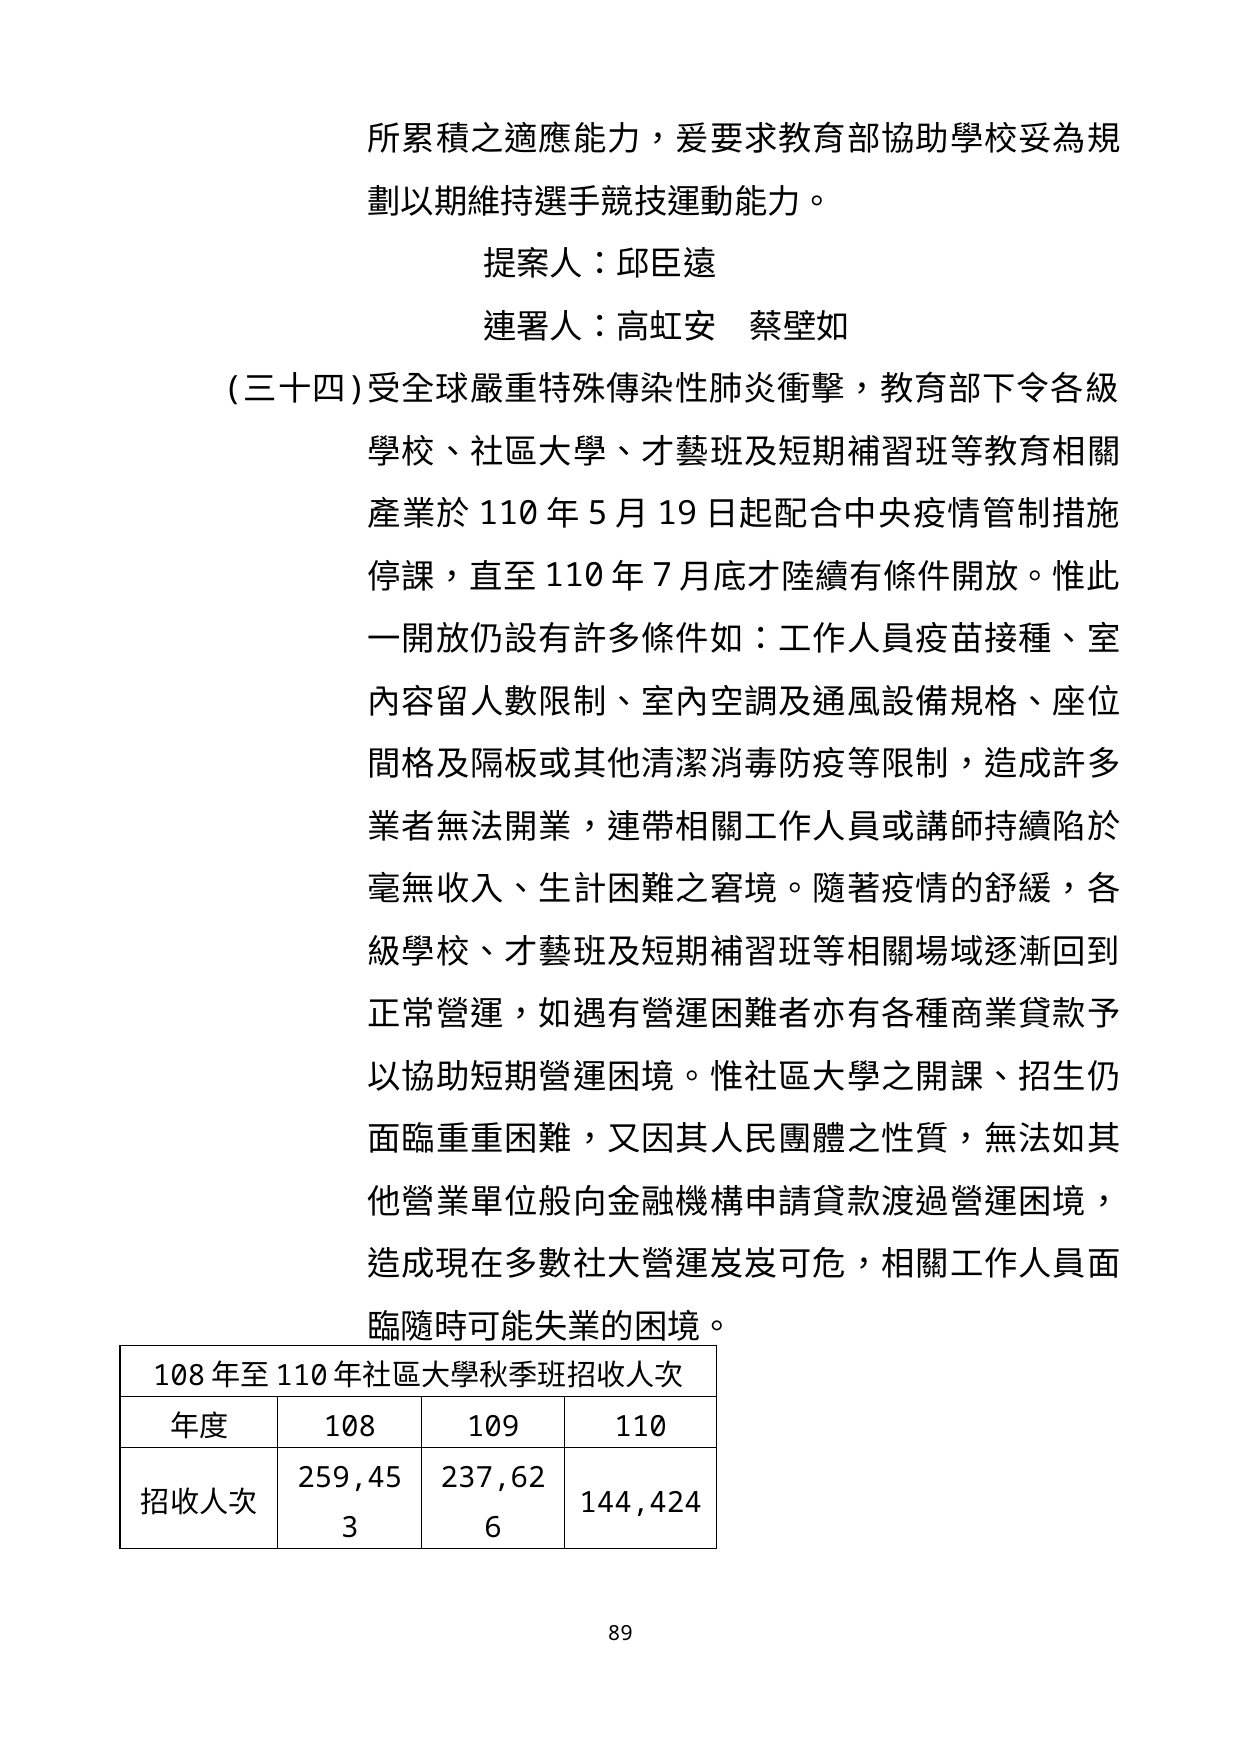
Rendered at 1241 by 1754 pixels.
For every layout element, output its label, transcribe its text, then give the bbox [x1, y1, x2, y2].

text 提案人：邱臣遠 [483, 219, 1120, 282]
table_cell 108 [278, 1397, 421, 1447]
text (三十四)受全球嚴重特殊傳染性肺炎衝擊，教育部下令各級學校、社區大學、才藝班及短期補習班等教育相關產業於110年5月19日起配合中央疫情管制措施停課，直至110年7月底才陸續有條件開放。惟此一開放仍設有許多條件如：工作人員疫苗接種、室內容留人數限制、室內空調及通風設備規格、座位間格及隔板或其他清潔消毒防疫等限制，造成許多業者無法開業，連帶相關工作人員或講師持續陷於毫無收入、生計困難之窘境。隨著疫情的舒緩，各級學校、才藝班及短期補習班等相關場域逐漸回到正常營運，如遇有營運困難者亦有各種商業貸款予以協助短期營運困境。惟社區大學之開課、招生仍面臨重重困難，又因其人民團體之性質，無法如其他營業單位般向金融機構申請貸款渡過營運困境，造成現在多數社大營運岌岌可危，相關工作人員面臨隨時可能失業的困境。 [223, 344, 1120, 1344]
table_cell 259,453 [278, 1448, 421, 1548]
table_cell 109 [422, 1397, 564, 1447]
table_cell 237,626 [422, 1448, 564, 1548]
table_cell 144,424 [565, 1448, 716, 1548]
table_header 108年至110年社區大學秋季班招收人次 [121, 1346, 716, 1396]
table_cell 年度 [121, 1397, 277, 1447]
text 所累積之適應能力，爰要求教育部協助學校妥為規劃以期維持選手競技運動能力。 [223, 94, 1120, 219]
text 連署人：高虹安 蔡壁如 [483, 282, 1120, 344]
table_cell 110 [565, 1397, 716, 1447]
table_cell 招收人次 [121, 1448, 277, 1548]
